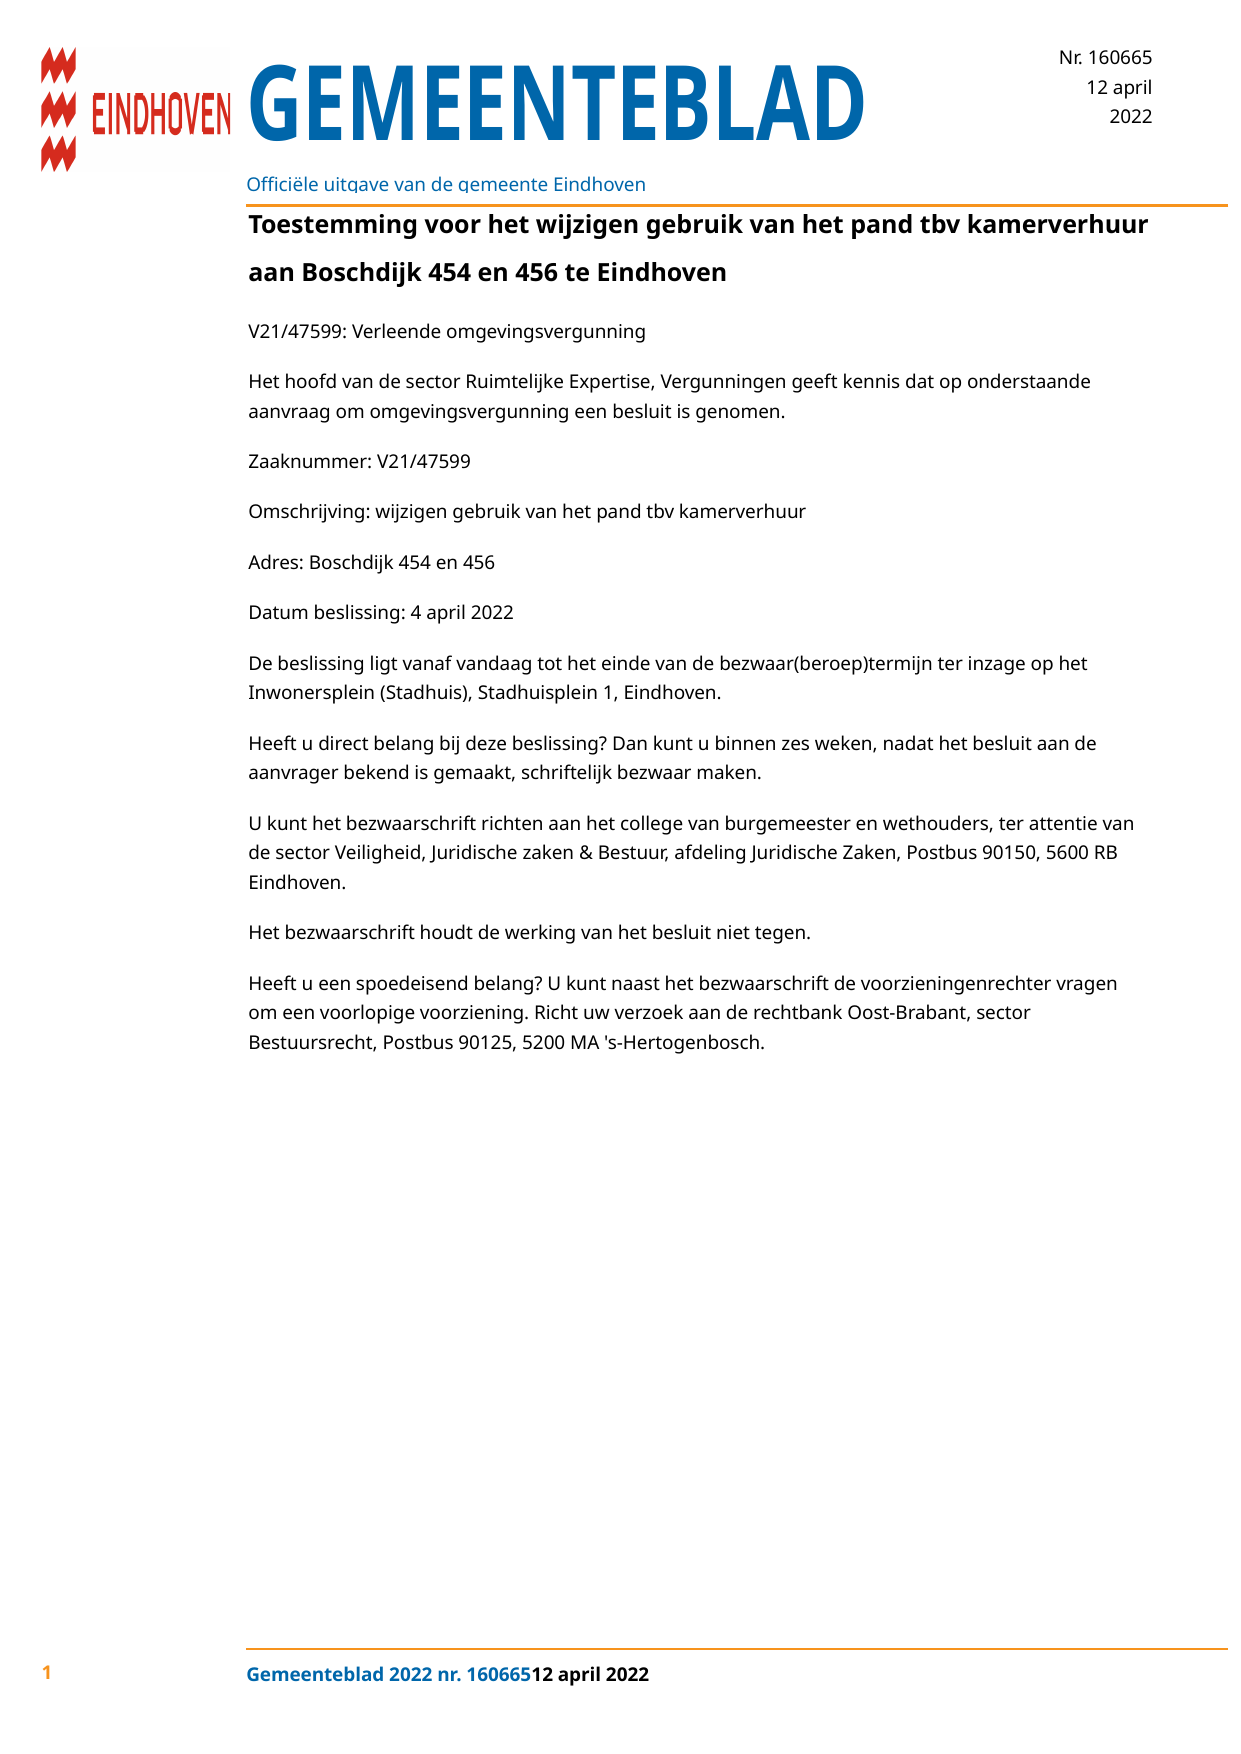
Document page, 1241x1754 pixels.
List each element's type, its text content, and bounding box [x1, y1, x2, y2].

picture [41, 47, 231, 172]
text Heeft u een spoedeisend belang? U kunt naast het bezwaarschrift de voorzieningenrechter vragen om een voorlopige voorziening. Richt uw verzoek aan de rechtbank Oost-Brabant, sector Bestuursrecht, Postbus 90125, 5200 MA 's-Hertogenbosch. [248, 970, 1152, 1055]
text V21/47599: Verleende omgevingsvergunning [248, 318, 1152, 344]
text U kunt het bezwaarschrift richten aan het college van burgemeester en wethouders, ter attentie van de sector Veiligheid, Juridische zaken & Bestuur, afdeling Juridische Zaken, Postbus 90150, 5600 RB Eindhoven. [248, 810, 1152, 895]
text De beslissing ligt vanaf vandaag tot het einde van de bezwaar(beroep)termijn ter inzage op het Inwonersplein (Stadhuis), Stadhuisplein 1, Eindhoven. [248, 650, 1152, 705]
text Datum beslissing: 4 april 2022 [248, 599, 1152, 625]
text Het bezwaarschrift houdt de werking van het besluit niet tegen. [248, 919, 1152, 945]
text Adres: Boschdijk 454 en 456 [248, 549, 1152, 575]
text Zaaknummer: V21/47599 [248, 448, 1152, 474]
text Omschrijving: wijzigen gebruik van het pand tbv kamerverhuur [248, 499, 1152, 524]
text Toestemming voor het wijzigen gebruik van het pand tbv kamerverhuur aan Boschdijk 454 en 456 te Eindhoven [248, 207, 1152, 288]
text Heeft u direct belang bij deze beslissing? Dan kunt u binnen zes weken, nadat het besluit aan de aanvrager bekend is gemaakt, schriftelijk bezwaar maken. [248, 730, 1152, 785]
text Het hoofd van de sector Ruimtelijke Expertise, Vergunningen geeft kennis dat op onderstaande aanvraag om omgevingsvergunning een besluit is genomen. [248, 368, 1152, 424]
